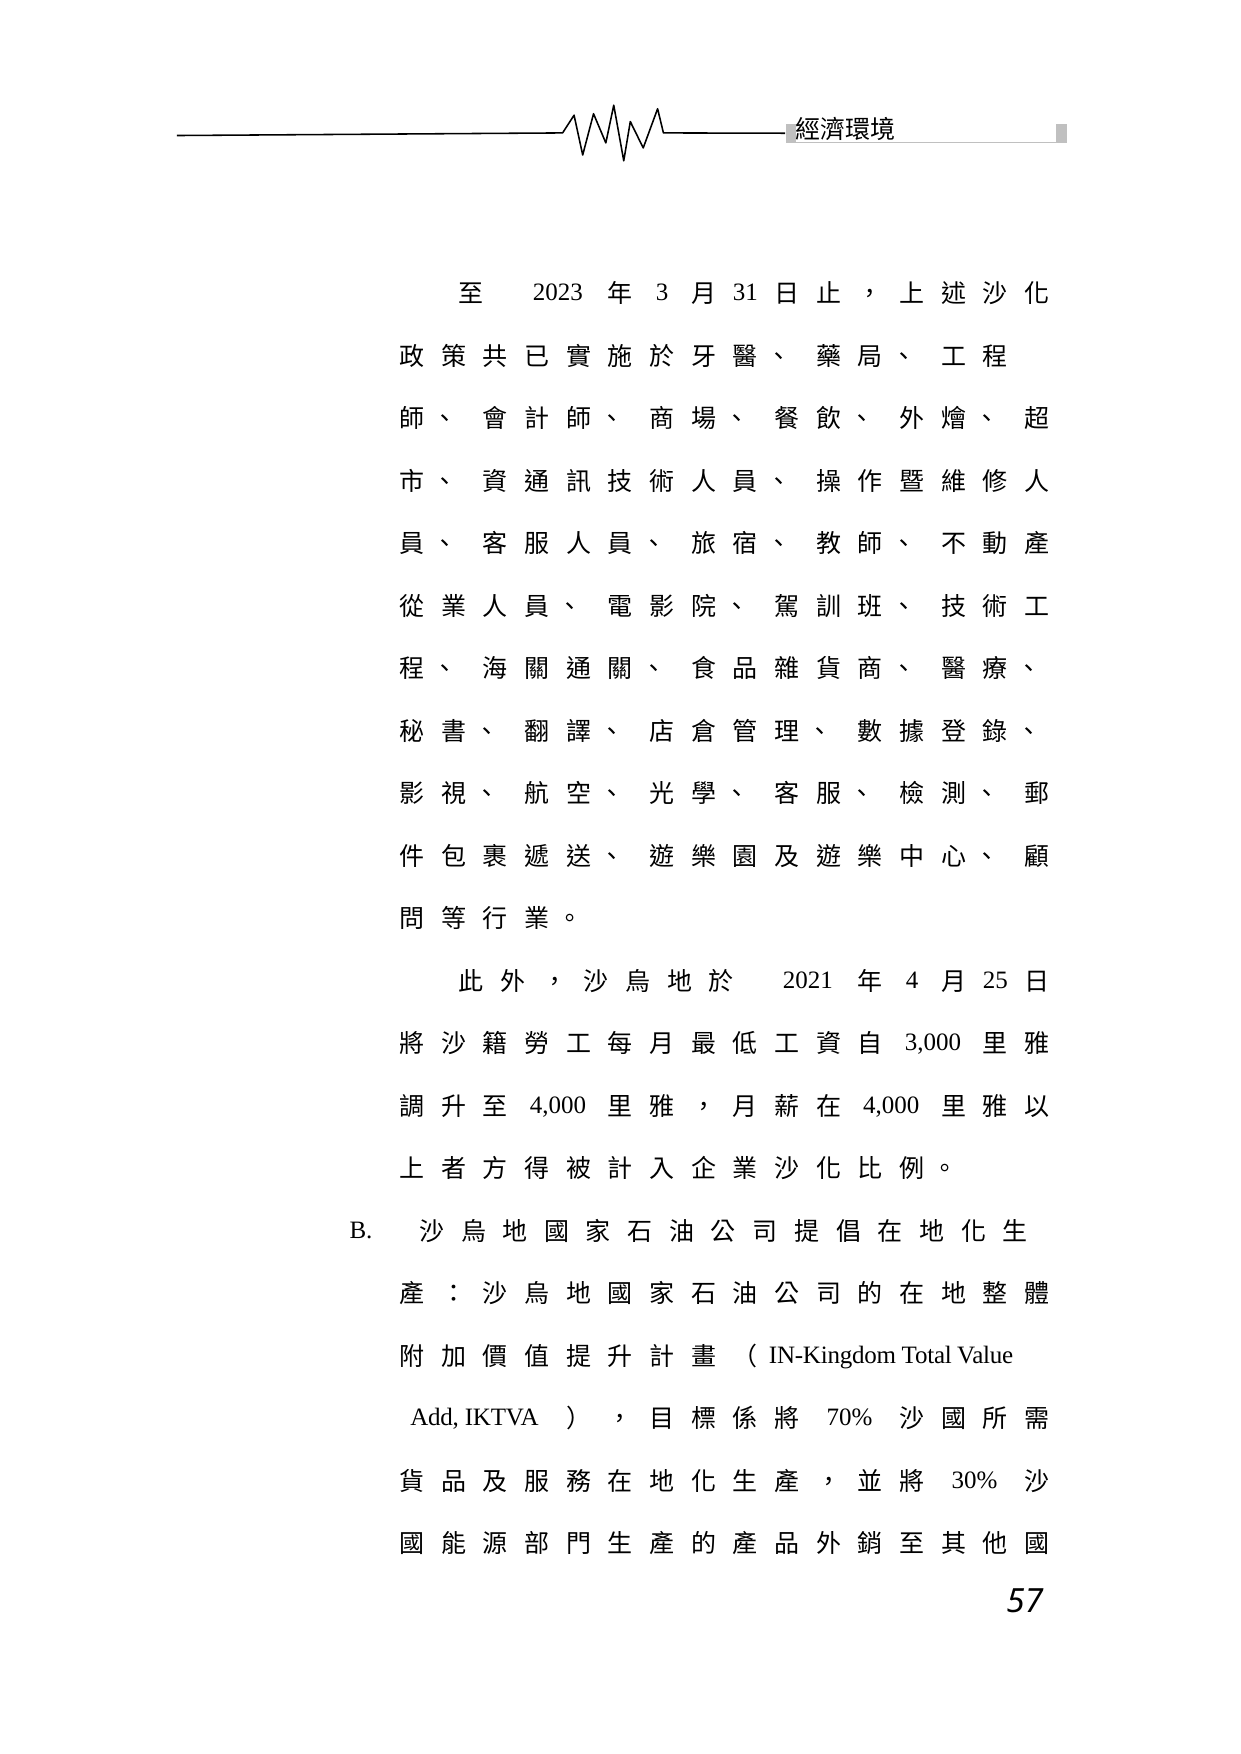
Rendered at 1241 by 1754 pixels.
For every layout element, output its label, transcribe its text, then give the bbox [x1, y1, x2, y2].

text 至2023年3月31日止，上述沙化政策共已實施於牙醫、藥局、工程師、會計師、商場、餐飲、外燴、超市、資通訊技術人員、操作暨維修人員、客服人員、旅宿、教師、不動產從業人員、電影院、駕訓班、技術工程、海關通關、食品雜貨商、醫療、秘書、翻譯、店倉管理、數據登錄、影視、航空、光學、客服、檢測、郵件包裹遞送、遊樂園及遊樂中心、顧問等行業。 [330, 250, 1058, 938]
text 此外，沙烏地於2021年4月25日將沙籍勞工每月最低工資自3,000里雅調升至4,000里雅，月薪在4,000里雅以上者方得被計入企業沙化比例。 [330, 938, 1058, 1188]
text B. 沙烏地國家石油公司提倡在地化生產：沙烏地國家石油公司的在地整體附加價值提升計畫（IN-Kingdom Total Value Add, IKTVA），目標係將70%沙國所需貨品及服務在地化生產，並將30%沙國能源部門生產的產品外銷至其他國 [330, 1188, 1058, 1563]
